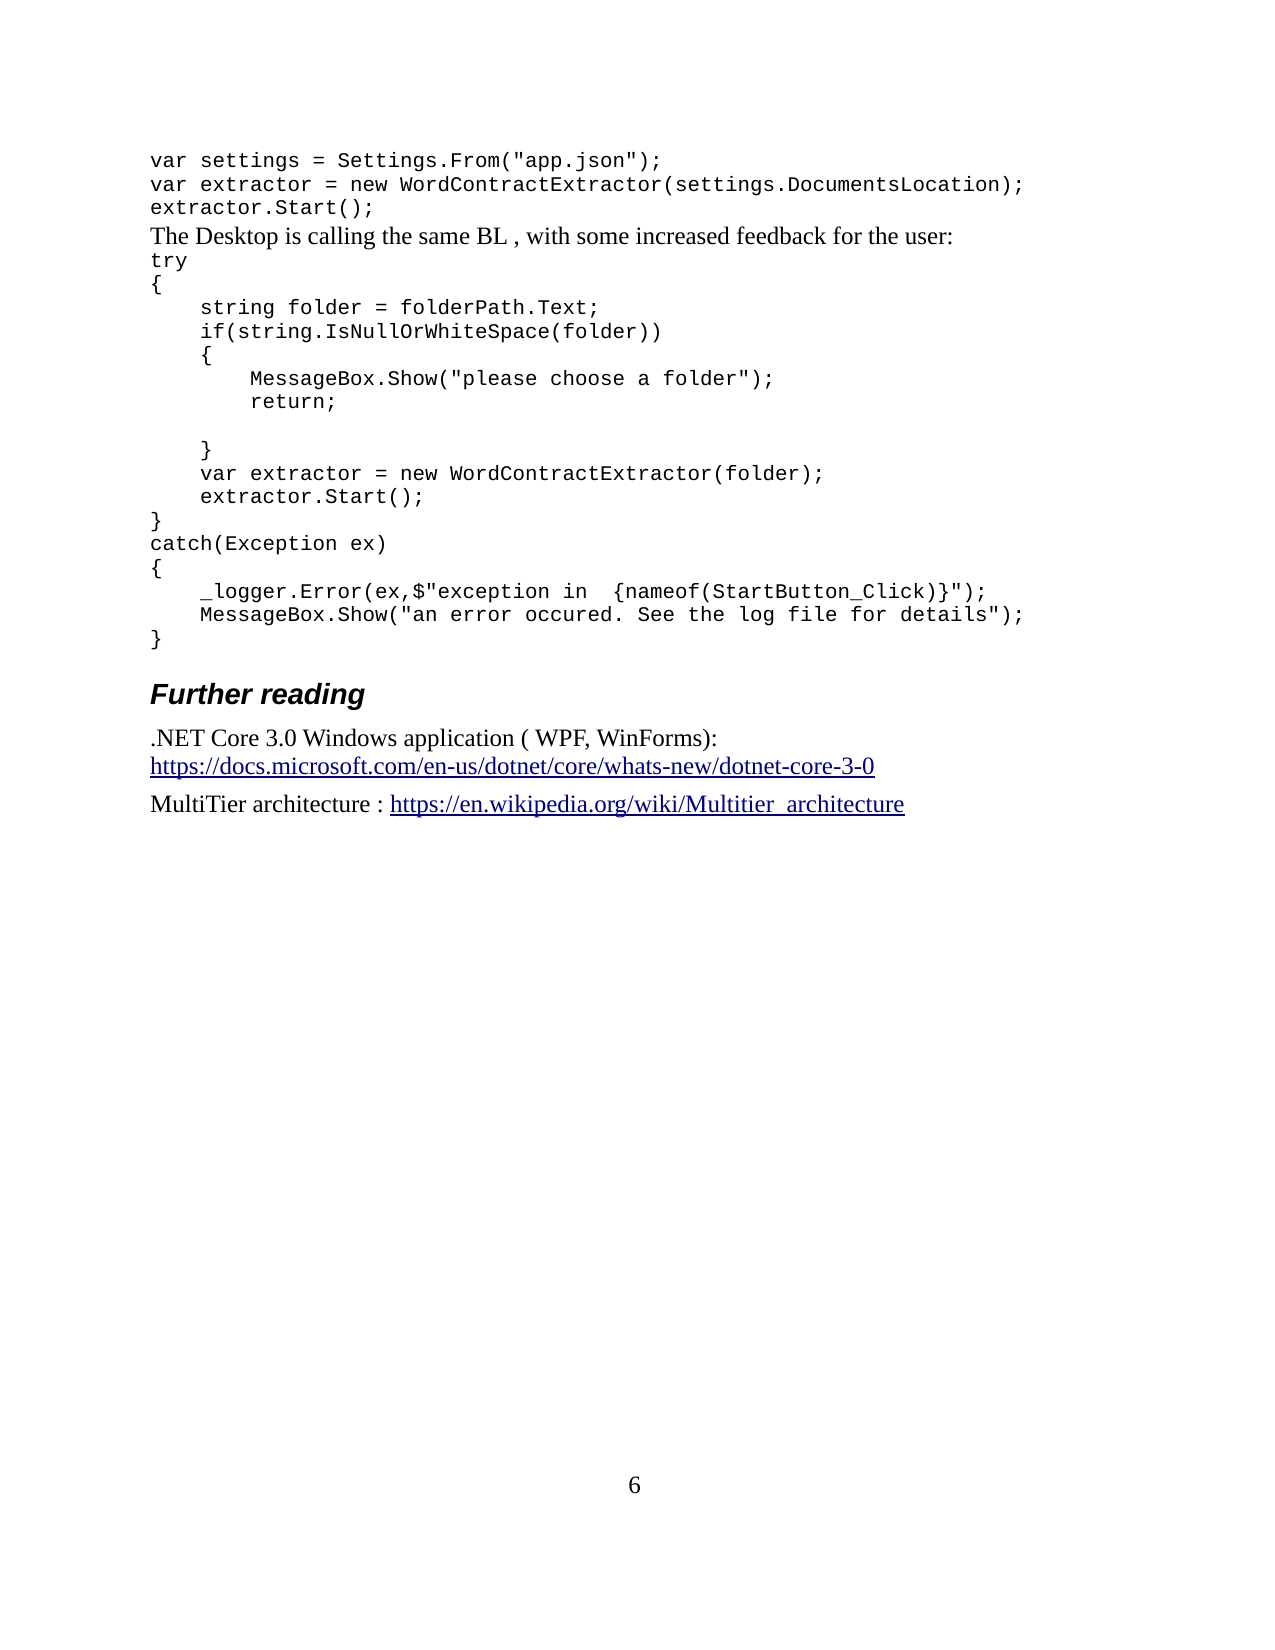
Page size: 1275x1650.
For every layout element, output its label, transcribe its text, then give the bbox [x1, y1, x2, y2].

text { [150, 557, 1125, 581]
text { [150, 344, 1125, 368]
text } [150, 439, 1125, 462]
subtitle Further reading [150, 677, 1125, 710]
text MessageBox.Show("please choose a folder"); [150, 368, 1125, 392]
text extractor.Start(); [150, 486, 1125, 510]
text if(string.IsNullOrWhiteSpace(folder)) [150, 321, 1125, 344]
text extractor.Start(); [150, 197, 1125, 221]
text _logger.Error(ex,$"exception in {nameof(StartButton_Click)}"); [150, 581, 1125, 604]
text } [150, 628, 1125, 652]
text var settings = Settings.From("app.json"); [150, 150, 1125, 174]
text .NET Core 3.0 Windows application ( WPF, WinForms): https://docs.microsoft.com/en-us/dotnet/core/whats-new/dotnet-core-3-0 [150, 723, 1125, 780]
text return; [150, 392, 1125, 415]
text catch(Exception ex) [150, 533, 1125, 557]
text var extractor = new WordContractExtractor(folder); [150, 462, 1125, 486]
text { [150, 273, 1125, 297]
text var extractor = new WordContractExtractor(settings.DocumentsLocation); [150, 174, 1125, 197]
text string folder = folderPath.Text; [150, 297, 1125, 321]
text MultiTier architecture : https://en.wikipedia.org/wiki/Multitier_architecture [150, 789, 1125, 818]
text } [150, 510, 1125, 533]
text try [150, 250, 1125, 273]
text The Desktop is calling the same BL , with some increased feedback for the user: [150, 221, 1125, 250]
text MessageBox.Show("an error occured. See the log file for details"); [150, 604, 1125, 628]
